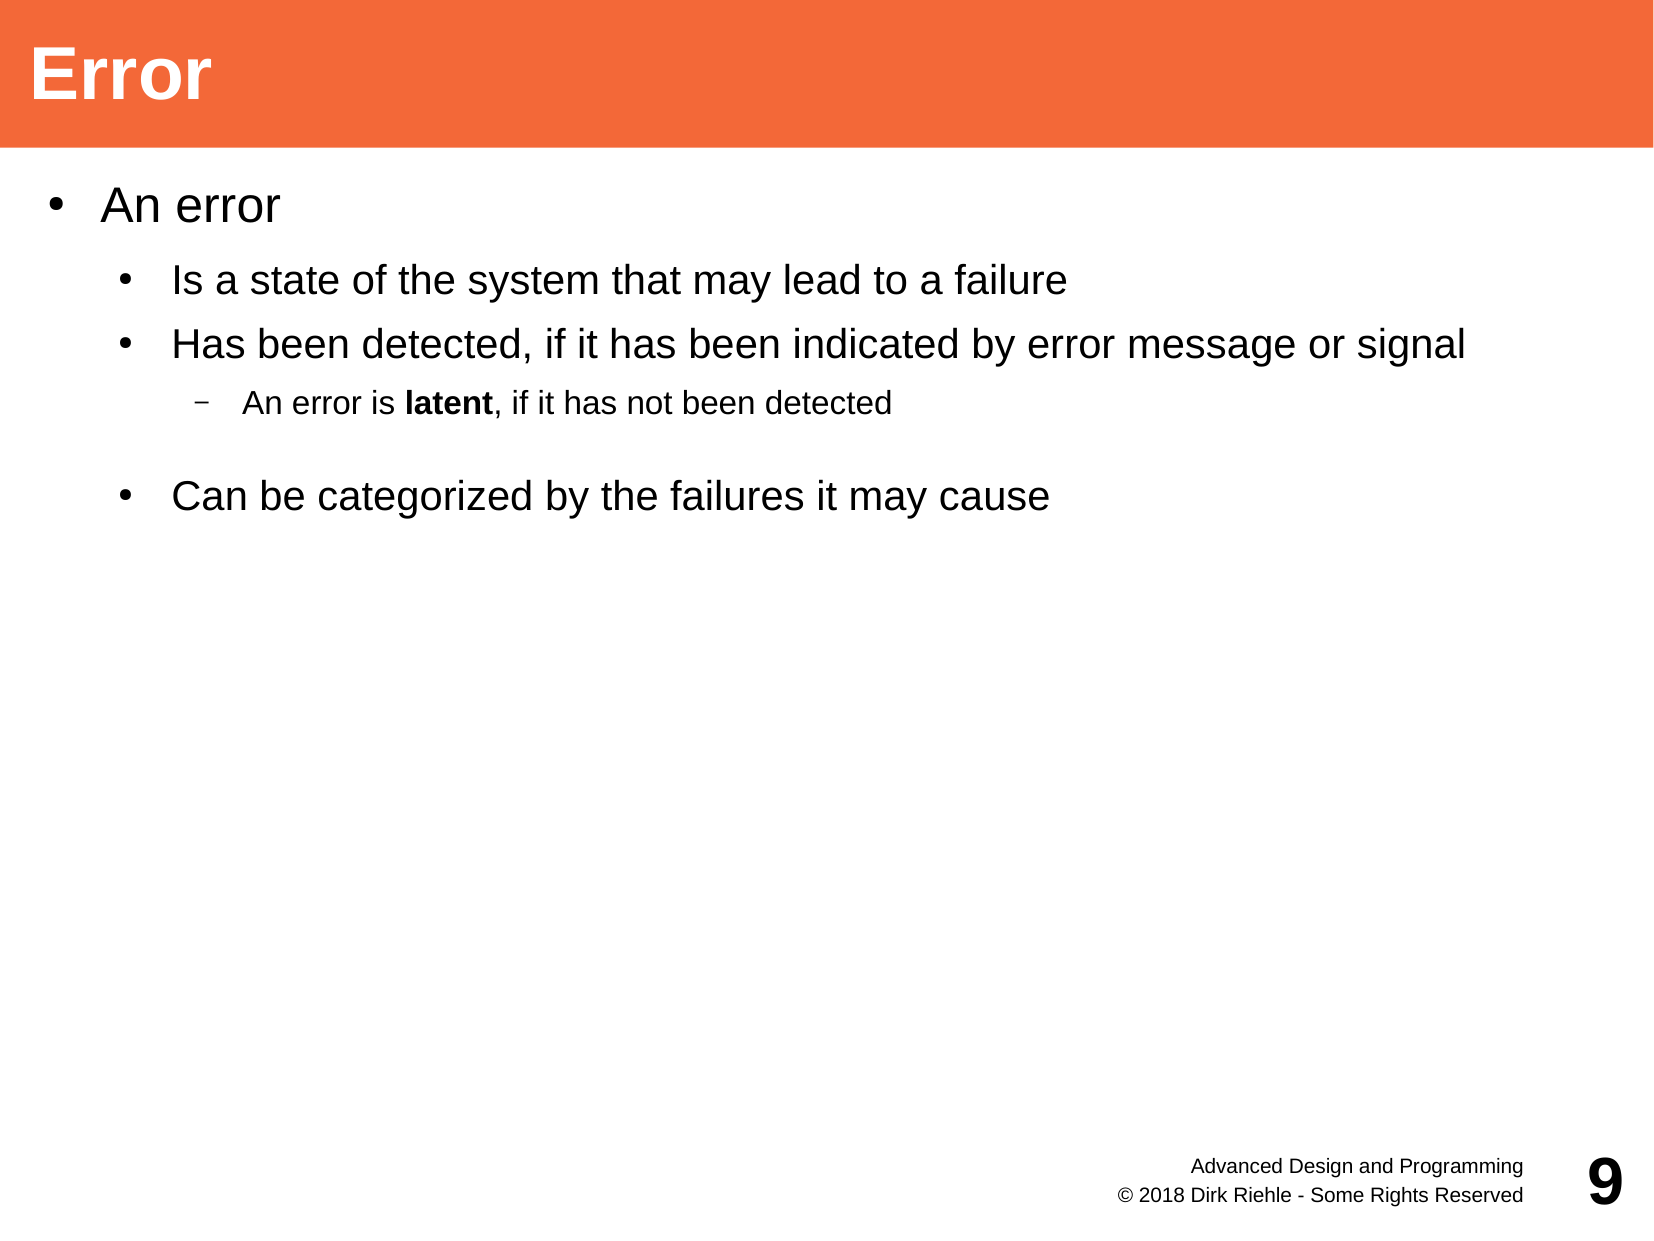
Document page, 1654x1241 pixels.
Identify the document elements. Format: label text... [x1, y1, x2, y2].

title Error [0, 0, 1654, 148]
list An error Is a state of the system that may lead to a failure Has been detected, if it has been indicated by error message or signal An error is latent, if it has not been detected Can be categorized by the failures it may cause [29, 177, 1625, 1063]
